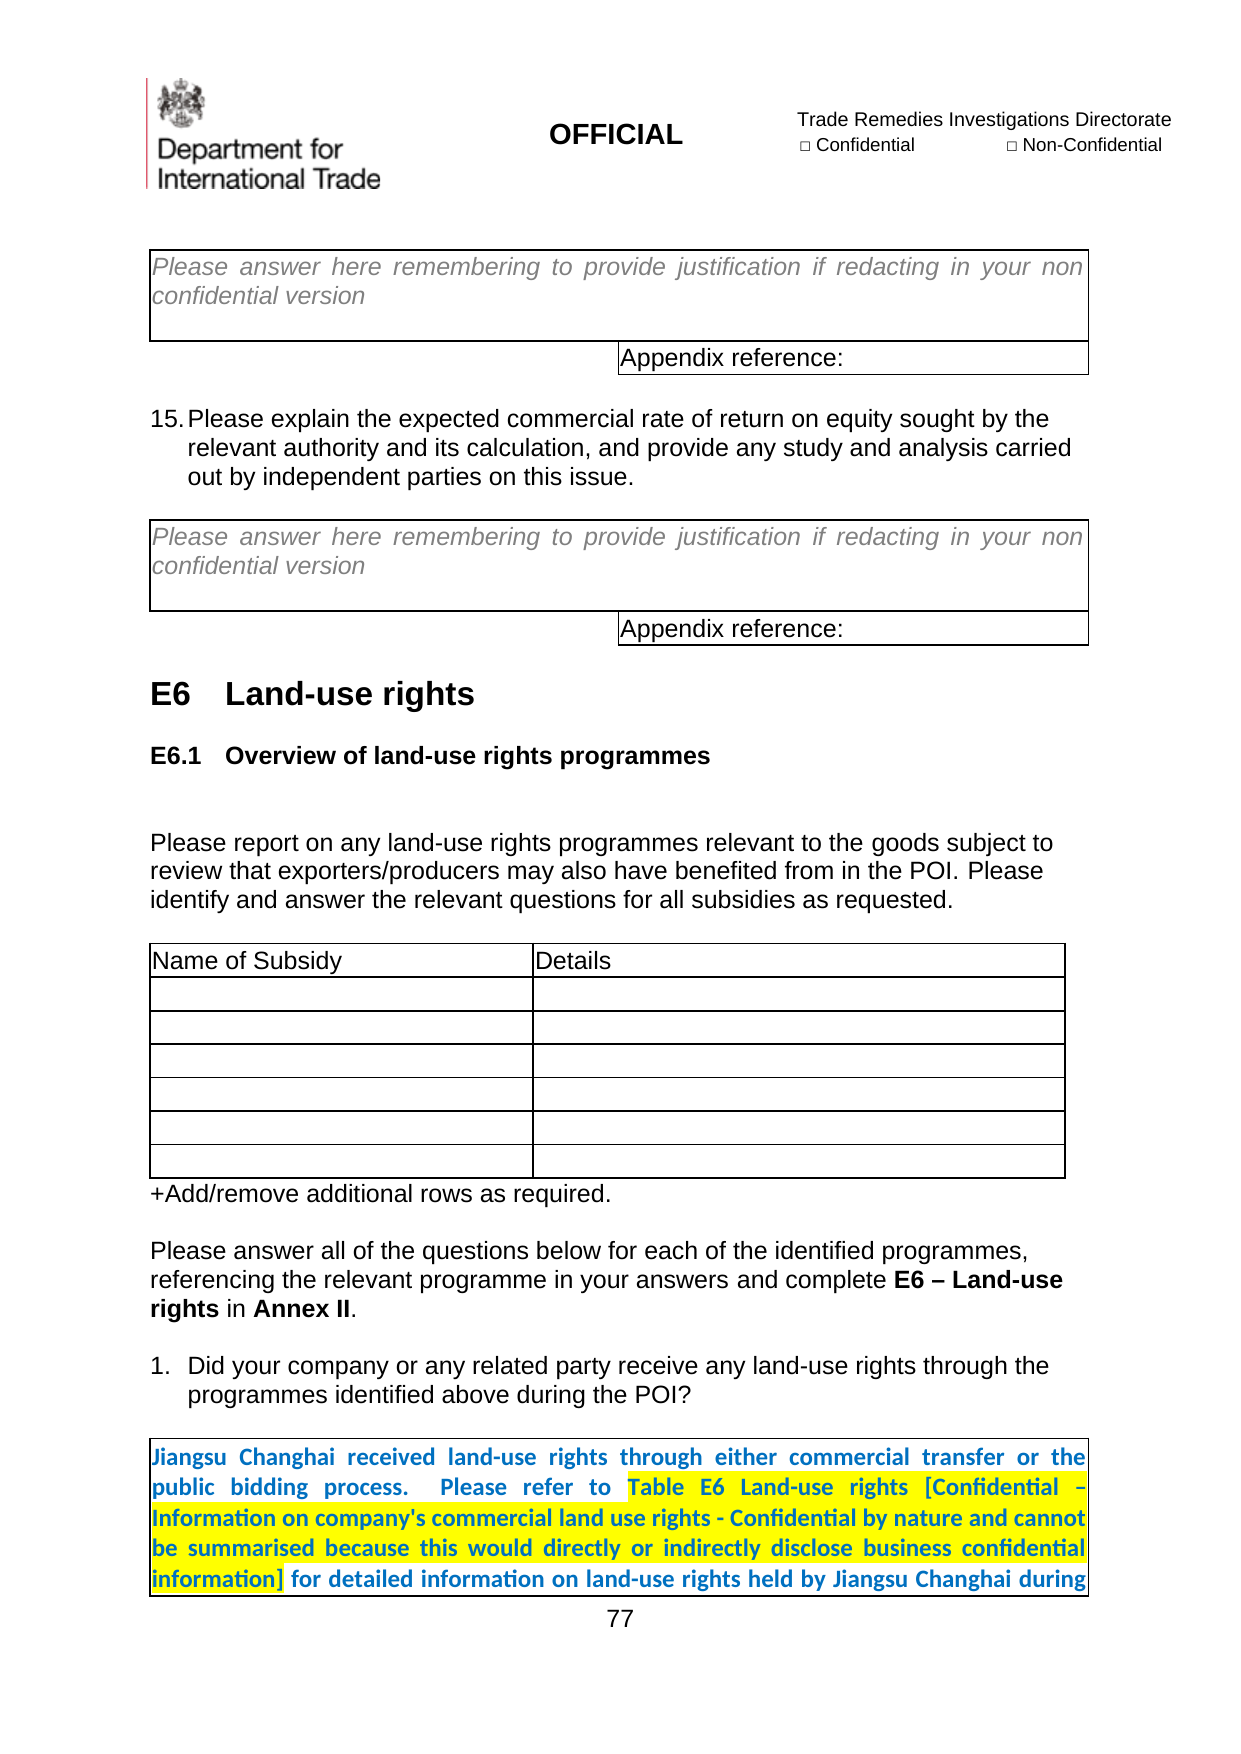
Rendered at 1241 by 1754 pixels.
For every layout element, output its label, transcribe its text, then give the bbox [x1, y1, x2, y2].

table_header Please answer here remembering to provide justification if redacting in your non confidential version [151, 251, 1088, 340]
table_cell [534, 1078, 1064, 1110]
table_cell [534, 978, 1064, 1010]
table_cell [534, 1112, 1064, 1144]
table_cell [151, 1045, 532, 1077]
table_cell [534, 1045, 1064, 1077]
table_header Name of Subsidy [151, 944, 532, 976]
text E6.1 Overview of land-use rights programmes [150, 741, 1090, 770]
table_cell [151, 1078, 532, 1110]
text Please answer all of the questions below for each of the identified programmes, referencing the relevant programme in your answers and complete E6 – Land-use rights in Annex II. [150, 1236, 1090, 1322]
table_cell [534, 1145, 1064, 1177]
table_cell Appendix reference: [619, 342, 1088, 374]
table_header Please answer here remembering to provide justification if redacting in your non confidential version [151, 521, 1088, 610]
table_cell Appendix reference: [619, 612, 1088, 644]
table_cell [150, 342, 618, 374]
text +Add/remove additional rows as required. [150, 1179, 1090, 1207]
table_cell [150, 612, 618, 644]
text Please report on any land-use rights programmes relevant to the goods subject to review that exporters/producers may also have benefited from in the POI. Please identify and answer the relevant questions for all subsidies as requested. [150, 828, 1090, 914]
table_cell [151, 978, 532, 1010]
table_cell [151, 1145, 532, 1177]
table_cell [534, 1012, 1064, 1043]
table_header Details [534, 944, 1064, 976]
list Please explain the expected commercial rate of return on equity sought by the relevant authority and its calculation, and provide any study and analysis carried out by independent parties on this issue. [150, 404, 1090, 490]
list Did your company or any related party receive any land-use rights through the programmes identified above during the POI? [150, 1351, 1090, 1409]
subtitle E6 Land-use rights [150, 674, 1090, 713]
table_cell [151, 1112, 532, 1144]
table_cell [151, 1012, 532, 1043]
table_header Jiangsu Changhai received land-use rights through either commercial transfer or the public bidding process. Please refer to Table E6 Land-use rights [Confidential – Information on company's commercial land use rights - Confidential by nature and cannot be summarised because this would directly or indirectly disclose business confidential information] for detailed information on land-use rights held by Jiangsu Changhai during [151, 1439, 1088, 1595]
